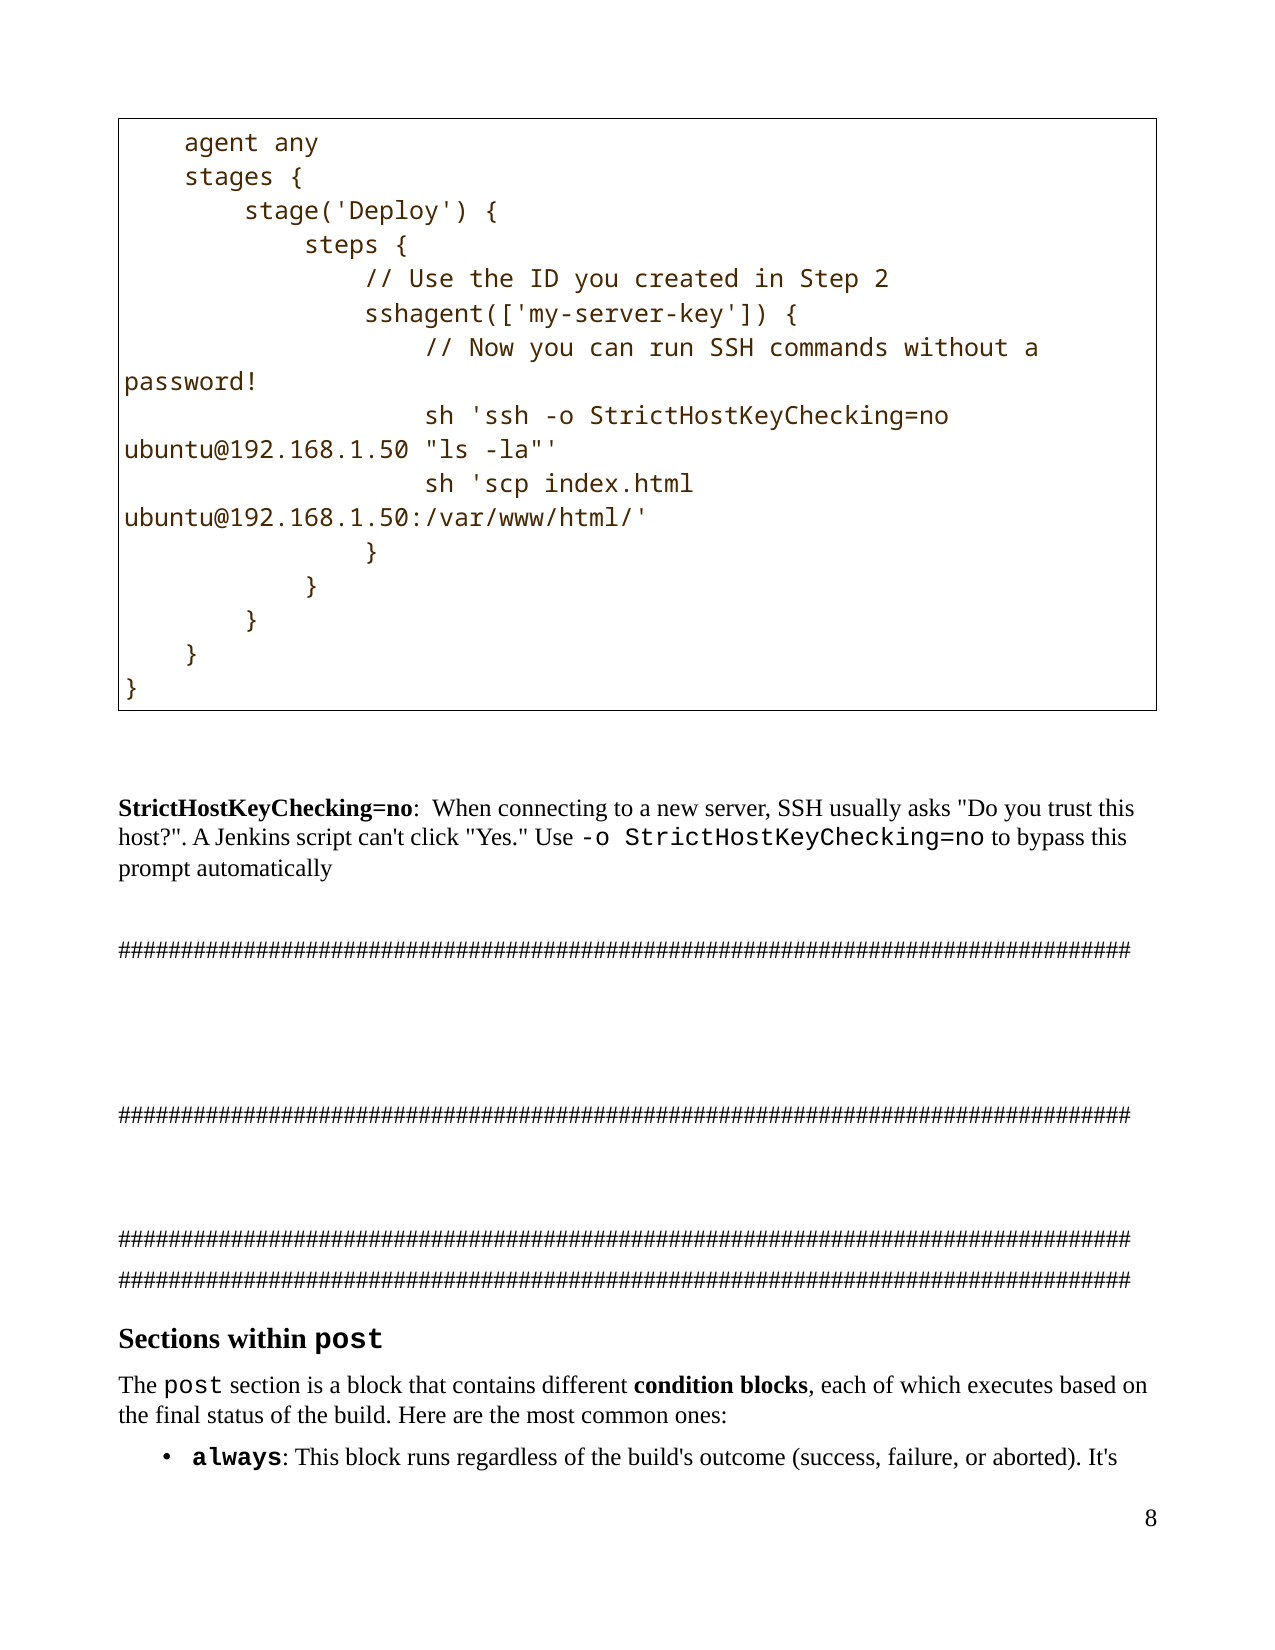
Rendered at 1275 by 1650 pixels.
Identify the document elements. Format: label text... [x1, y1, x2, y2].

text ################################################################################# [118, 1100, 1157, 1129]
text ################################################################################# [118, 1265, 1157, 1294]
list always: This block runs regardless of the build's outcome (success, failure, or aborted). It's [162, 1442, 1157, 1473]
table_header agent any stages { stage('Deploy') { steps { // Use the ID you created in Step 2 sshagent(['my-server-key']) { // Now you can run SSH commands without a password! sh 'ssh -o StrictHostKeyChecking=no ubuntu@192.168.1.50 "ls -la"' sh 'scp index.html ubuntu@192.168.1.50:/var/www/html/' } } } } } [119, 119, 1156, 710]
text The post section is a block that contains different condition blocks, each of which executes based on the final status of the build. Here are the most common ones: [118, 1370, 1157, 1429]
text ################################################################################# [118, 1224, 1157, 1253]
text StrictHostKeyChecking=no: When connecting to a new server, SSH usually asks "Do you trust this host?". A Jenkins script can't click "Yes." Use -o StrictHostKeyChecking=no to bypass this prompt automatically [118, 793, 1157, 882]
subtitle Sections within post [118, 1321, 1157, 1357]
text ################################################################################# [118, 935, 1157, 964]
